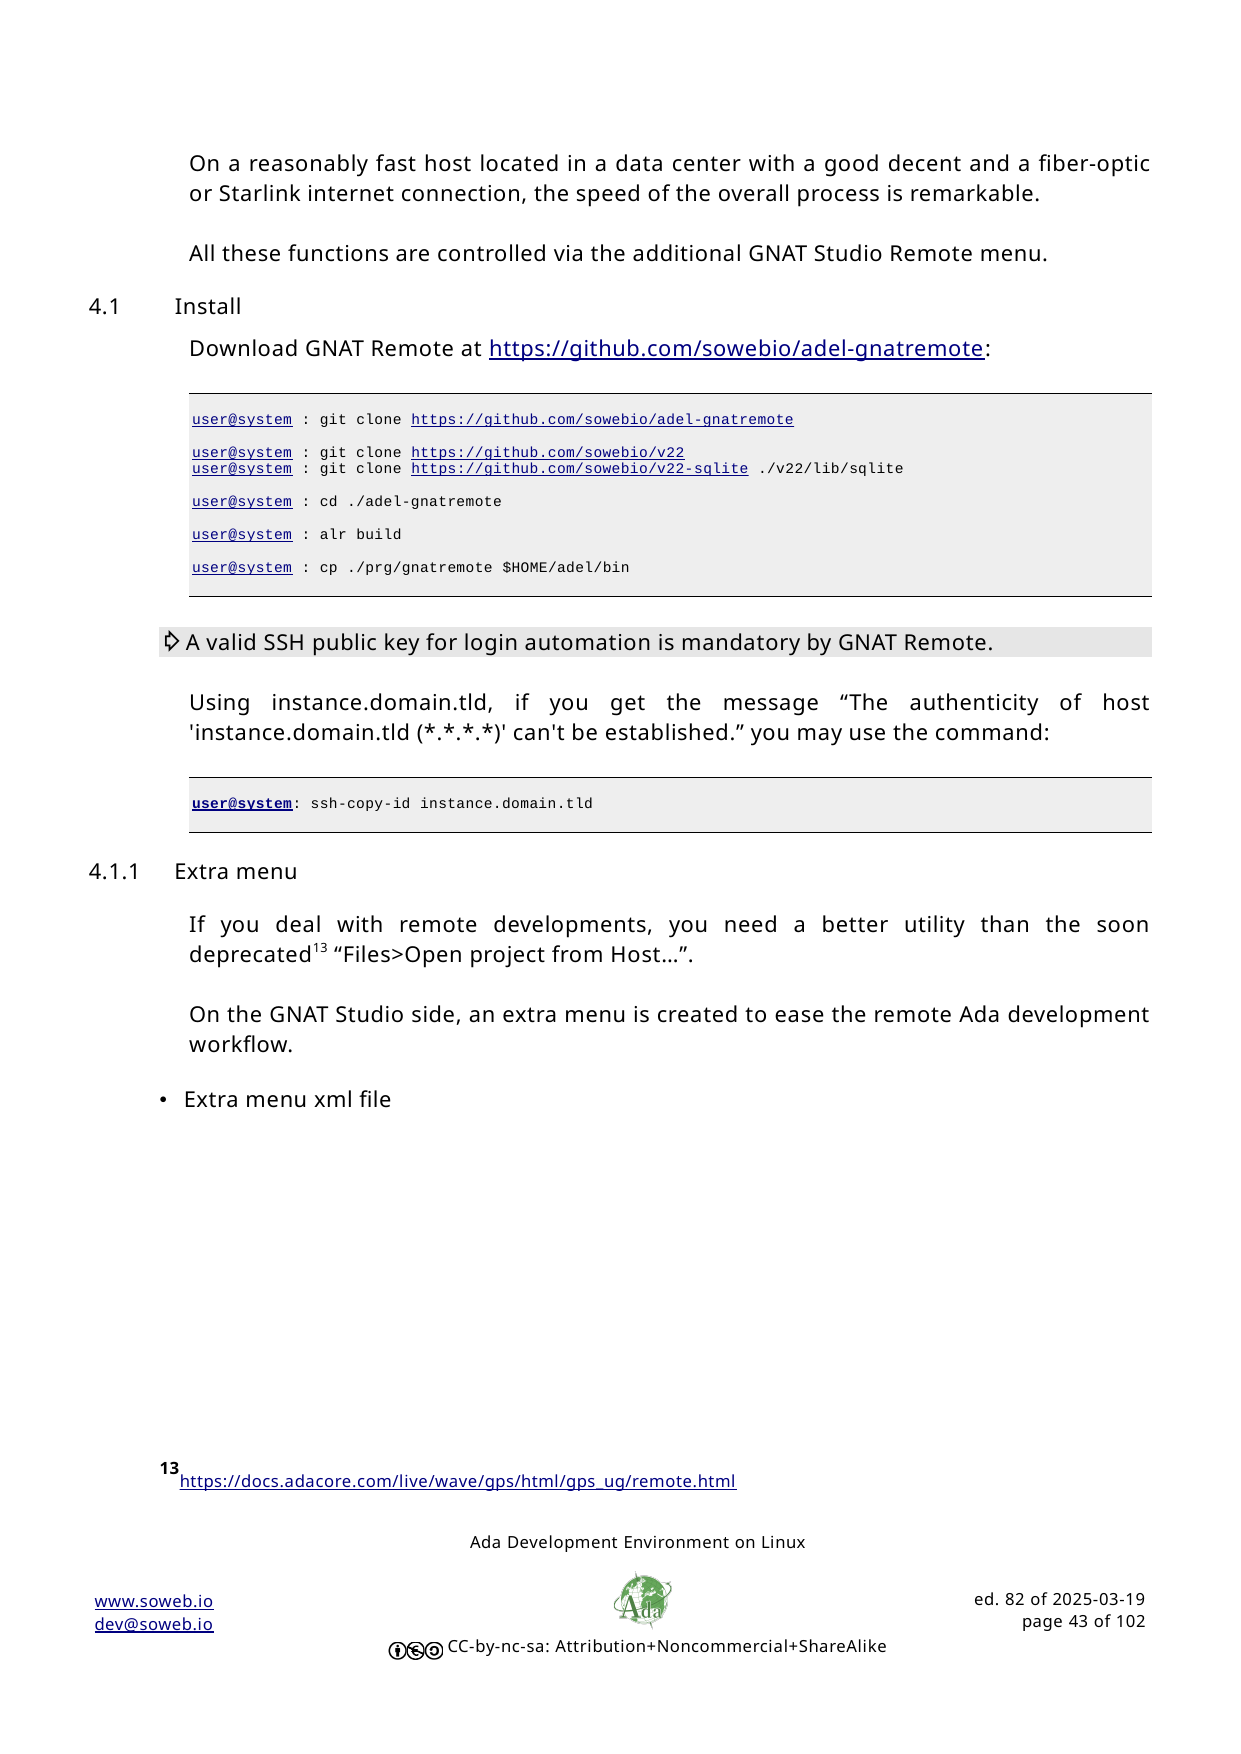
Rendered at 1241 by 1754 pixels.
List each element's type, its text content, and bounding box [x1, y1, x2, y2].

list A valid SSH public key for login automation is mandatory by GNAT Remote. [159, 627, 1152, 657]
subtitle Install [88, 291, 1152, 321]
text https://docs.adacore.com/live/wave/gps/html/gps_ug/remote.html [159, 1457, 1152, 1496]
subtitle Extra menu [88, 856, 1152, 897]
picture [613, 1571, 672, 1630]
text Using instance.domain.tld, if you get the message “The authenticity of host 'instance.domain.tld (*.*.*.*)' can't be established.” you may use the command: [189, 687, 1152, 747]
text If you deal with remote developments, you need a better utility than the soon deprecated “Files>Open project from Host…”. [189, 908, 1152, 968]
list user@system : git clone https://github.com/sowebio/adel-gnatremote user@system : git clone https://github.com/sowebio/v22 user@system : git clone https://github.com/sowebio/v22-sqlite ./v22/lib/sqlite user@system : cd ./adel-gnatremote [189, 394, 1152, 508]
text On the GNAT Studio side, an extra menu is created to ease the remote Ada development workflow. [189, 998, 1152, 1058]
text All these functions are controlled via the additional GNAT Studio Remote menu. [189, 238, 1152, 268]
text On a reasonably fast host located in a data center with a good decent and a fiber-optic or Starlink internet connection, the speed of the overall process is remarkable. [189, 148, 1152, 208]
list user@system : alr build user@system : cp ./prg/gnatremote $HOME/adel/bin [189, 525, 1152, 596]
text Download GNAT Remote at https://github.com/sowebio/adel-gnatremote: [189, 333, 1152, 363]
list user@system: ssh-copy-id instance.domain.tld [189, 778, 1152, 832]
subtitle Extra menu xml file [159, 1082, 1152, 1113]
picture [388, 1642, 443, 1660]
